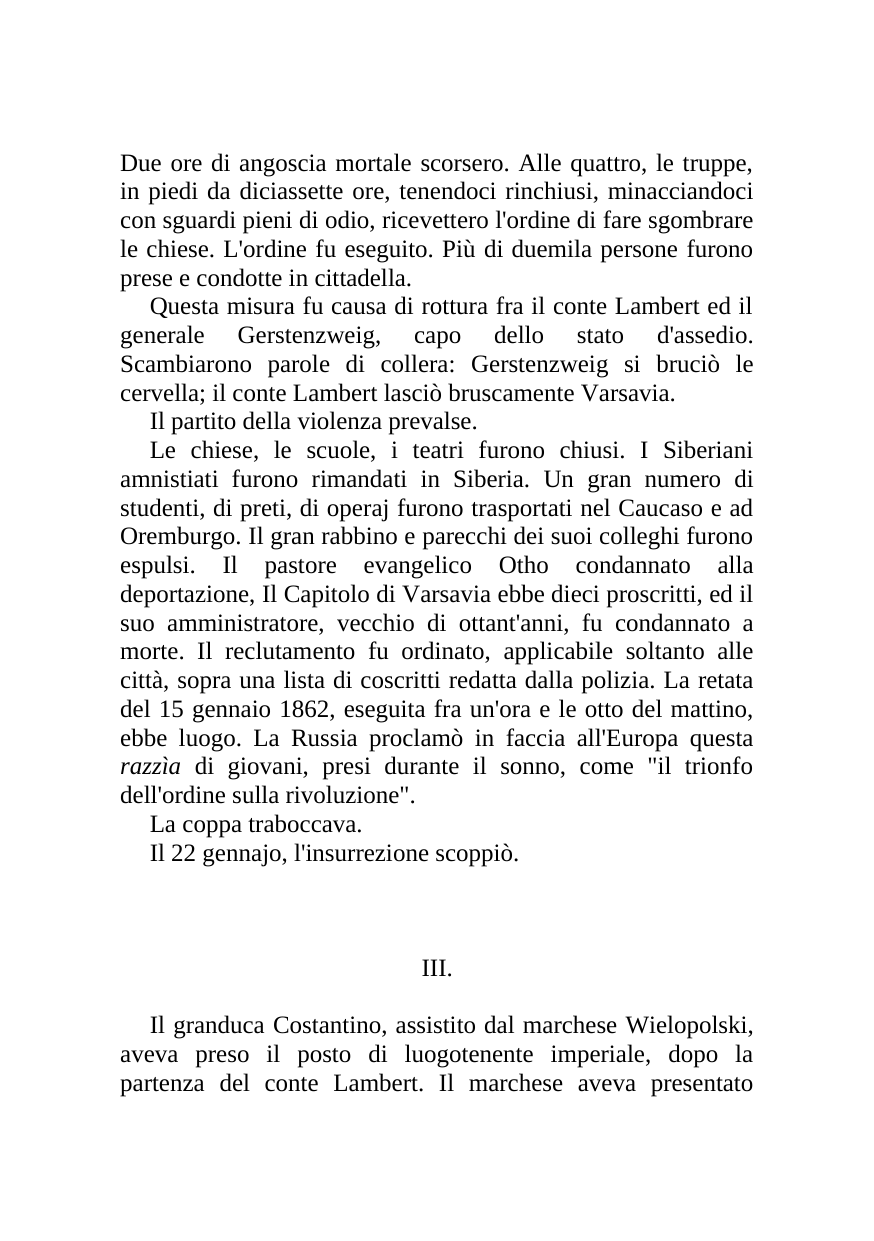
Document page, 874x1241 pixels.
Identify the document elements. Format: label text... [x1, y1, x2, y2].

text La coppa traboccava. [120, 809, 754, 838]
text Il partito della violenza prevalse. [120, 406, 754, 435]
text Questa misura fu causa di rottura fra il conte Lambert ed il generale Gerstenzweig, capo dello stato d'assedio. Scambiarono parole di collera: Gerstenzweig si bruciò le cervella; il conte Lambert lasciò bruscamente Varsavia. [120, 291, 754, 406]
text Il 22 gennajo, l'insurrezione scoppiò. [120, 838, 754, 866]
text Le chiese, le scuole, i teatri furono chiusi. I Siberiani amnistiati furono rimandati in Siberia. Un gran numero di studenti, di preti, di operaj furono trasportati nel Caucaso e ad Oremburgo. Il gran rabbino e parecchi dei suoi colleghi furono espulsi. Il pastore evangelico Otho condannato alla deportazione, Il Capitolo di Varsavia ebbe dieci proscritti, ed il suo amministratore, vecchio di ottant'anni, fu condannato a morte. Il reclutamento fu ordinato, applicabile soltanto alle città, sopra una lista di coscritti redatta dalla polizia. La retata del 15 gennaio 1862, eseguita fra un'ora e le otto del mattino, ebbe luogo. La Russia proclamò in faccia all'Europa questa razzìa di giovani, presi durante il sonno, come "il trionfo dell'ordine sulla rivoluzione". [120, 435, 754, 809]
text III. [120, 953, 754, 981]
text Due ore di angoscia mortale scorsero. Alle quattro, le truppe, in piedi da diciassette ore, tenendoci rinchiusi, minacciandoci con sguardi pieni di odio, ricevettero l'ordine di fare sgombrare le chiese. L'ordine fu eseguito. Più di duemila persone furono prese e condotte in cittadella. [120, 148, 754, 291]
text Il granduca Costantino, assistito dal marchese Wielopolski, aveva preso il posto di luogotenente imperiale, dopo la partenza del conte Lambert. Il marchese aveva presentato [120, 1010, 754, 1096]
